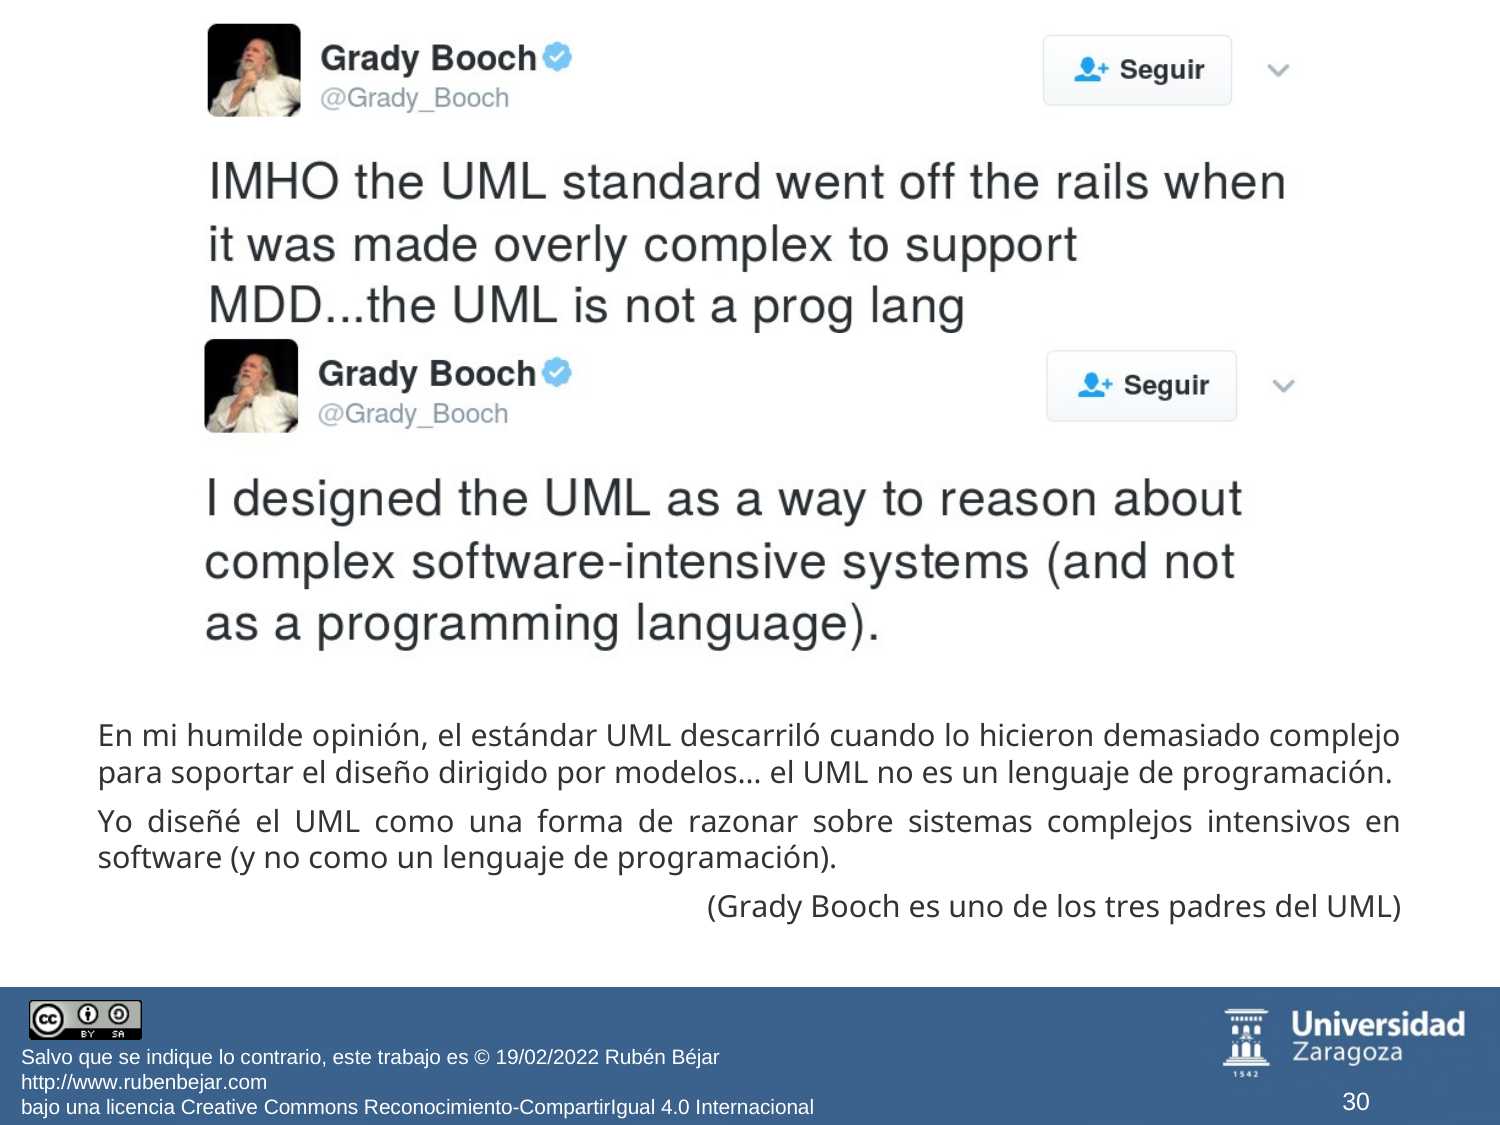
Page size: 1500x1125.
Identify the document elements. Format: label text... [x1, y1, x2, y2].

list En mi humilde opinión, el estándar UML descarriló cuando lo hicieron demasiado complejo para soportar el diseño dirigido por modelos… el UML no es un lenguaje de programación. Yo diseñé el UML como una forma de razonar sobre sistemas complejos intensivos en software (y no como un lenguaje de programación). (Grady Booch es uno de los tres padres del UML) [82, 708, 1418, 969]
picture [196, 19, 1300, 662]
picture [0, 987, 1500, 1125]
